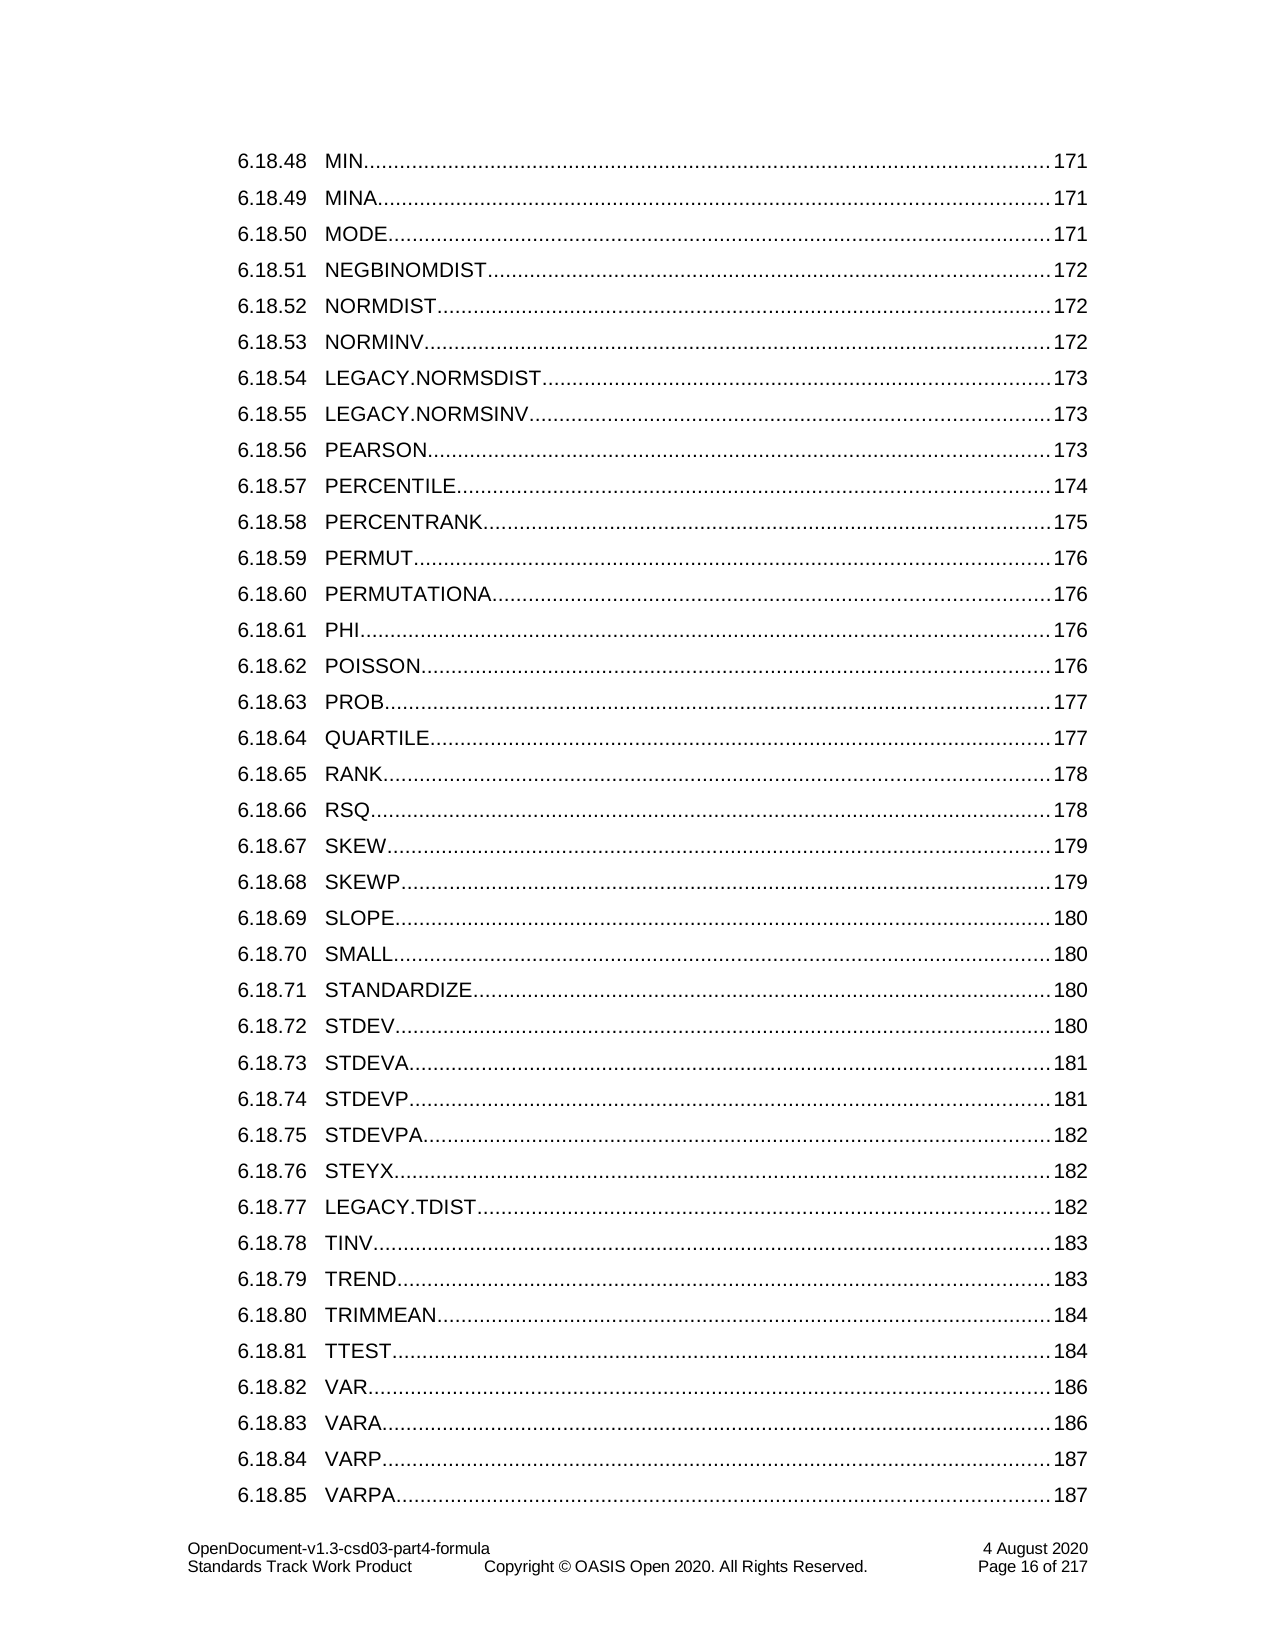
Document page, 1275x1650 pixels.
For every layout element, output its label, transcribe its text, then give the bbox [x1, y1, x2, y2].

text 6.18.50 MODE 171 [237, 222, 1088, 246]
text 6.18.59 PERMUT 176 [237, 546, 1088, 570]
text 6.18.69 SLOPE 180 [237, 907, 1088, 930]
text 6.18.61 PHI 176 [237, 618, 1088, 642]
text 6.18.75 STDEVPA 182 [237, 1123, 1088, 1147]
text 6.18.83 VARA 186 [237, 1411, 1088, 1435]
text 6.18.73 STDEVA 181 [237, 1051, 1088, 1074]
text 6.18.82 VAR 186 [237, 1375, 1088, 1399]
text 6.18.65 RANK 178 [237, 763, 1088, 786]
text 6.18.64 QUARTILE 177 [237, 727, 1088, 750]
text 6.18.77 LEGACY.TDIST 182 [237, 1195, 1088, 1219]
text 6.18.68 SKEWP 179 [237, 871, 1088, 894]
text 6.18.48 MIN 171 [237, 150, 1088, 173]
text 6.18.76 STEYX 182 [237, 1159, 1088, 1183]
text 6.18.74 STDEVP 181 [237, 1087, 1088, 1111]
text 6.18.81 TTEST 184 [237, 1339, 1088, 1363]
text 6.18.55 LEGACY.NORMSINV 173 [237, 402, 1088, 426]
text 6.18.66 RSQ 178 [237, 799, 1088, 822]
text 6.18.78 TINV 183 [237, 1231, 1088, 1255]
text 6.18.85 VARPA 187 [237, 1483, 1088, 1507]
text 6.18.52 NORMDIST 172 [237, 294, 1088, 318]
text 6.18.71 STANDARDIZE 180 [237, 979, 1088, 1002]
text 6.18.80 TRIMMEAN 184 [237, 1303, 1088, 1327]
text 6.18.60 PERMUTATIONA 176 [237, 582, 1088, 606]
text 6.18.51 NEGBINOMDIST 172 [237, 258, 1088, 282]
text 6.18.67 SKEW 179 [237, 835, 1088, 858]
text 6.18.84 VARP 187 [237, 1447, 1088, 1471]
text 6.18.62 POISSON 176 [237, 654, 1088, 678]
text 6.18.56 PEARSON 173 [237, 438, 1088, 462]
text 6.18.72 STDEV 180 [237, 1015, 1088, 1038]
text 6.18.79 TREND 183 [237, 1267, 1088, 1291]
text 6.18.70 SMALL 180 [237, 943, 1088, 966]
text 6.18.54 LEGACY.NORMSDIST 173 [237, 366, 1088, 390]
text 6.18.53 NORMINV 172 [237, 330, 1088, 354]
text 6.18.49 MINA 171 [237, 186, 1088, 209]
text 6.18.58 PERCENTRANK 175 [237, 510, 1088, 534]
text 6.18.63 PROB 177 [237, 691, 1088, 714]
text 6.18.57 PERCENTILE 174 [237, 474, 1088, 498]
